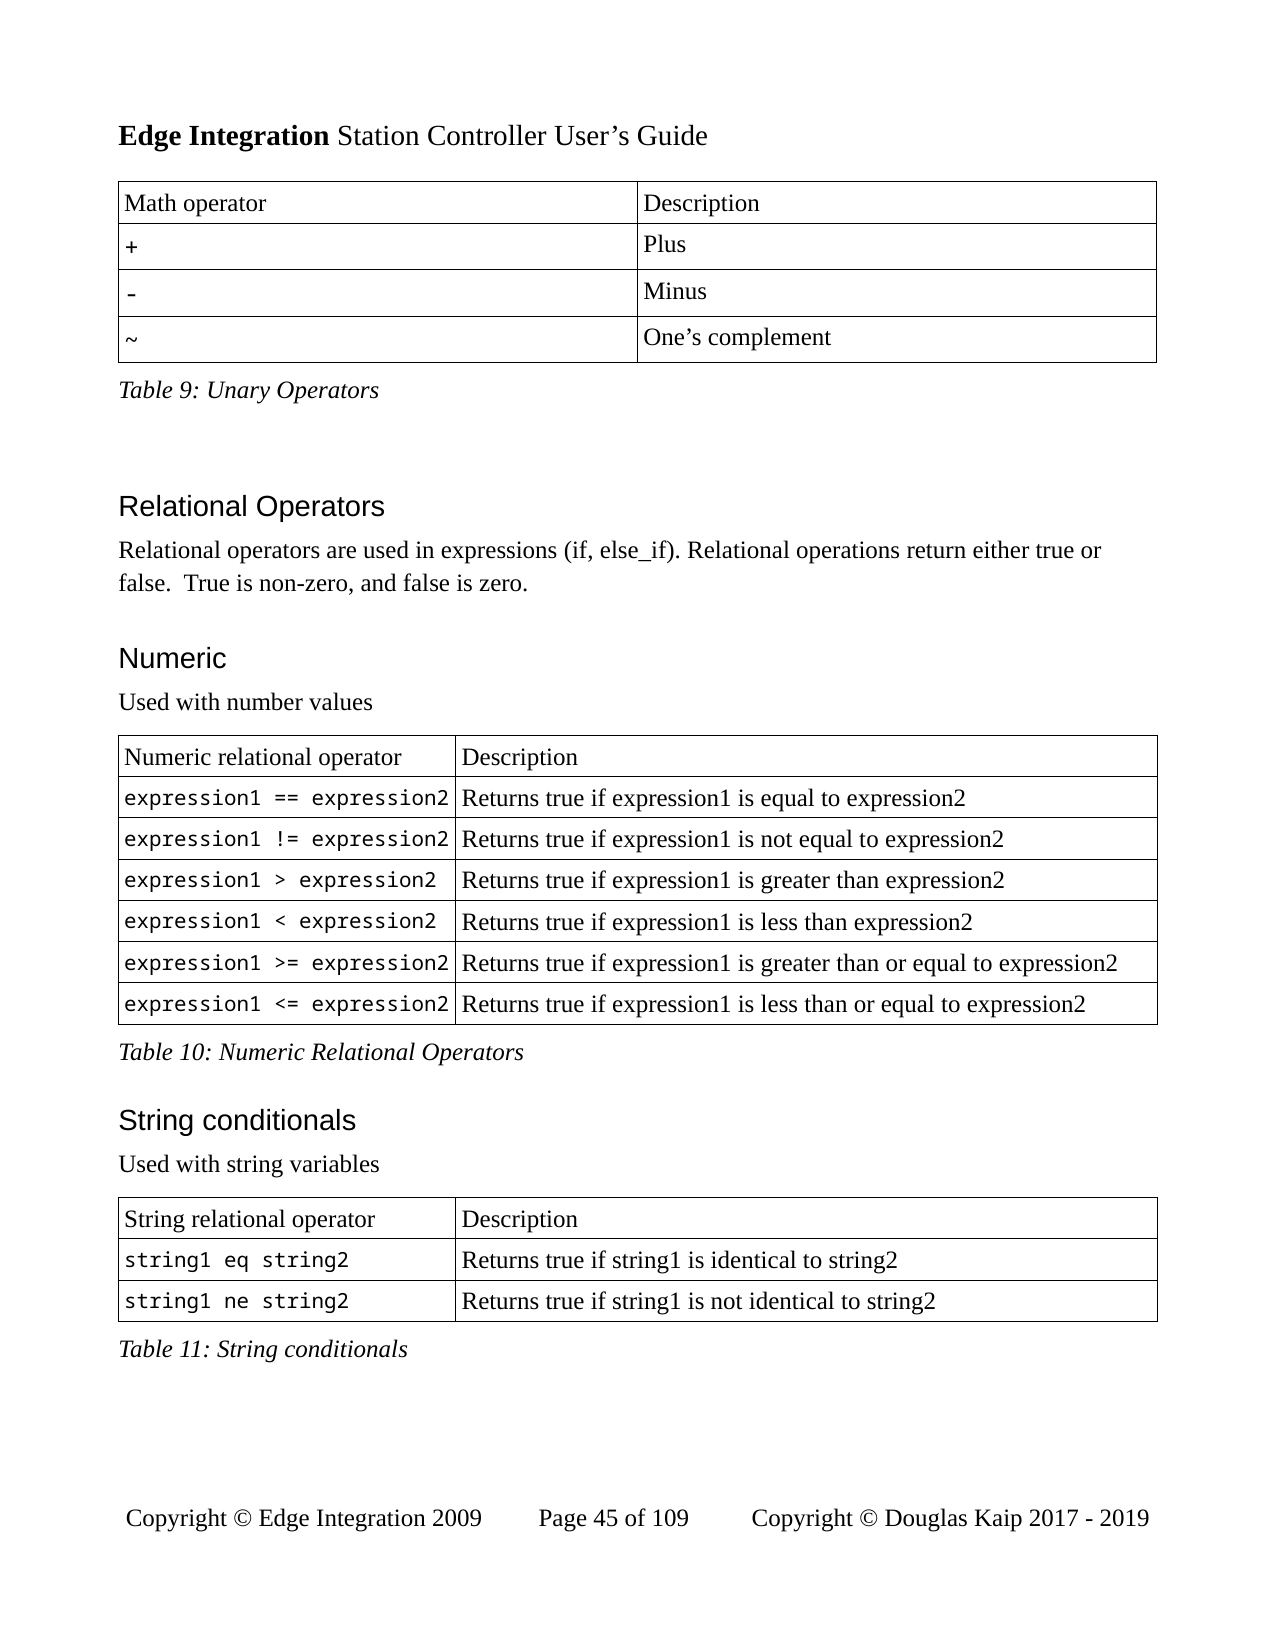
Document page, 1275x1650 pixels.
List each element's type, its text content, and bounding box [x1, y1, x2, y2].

table_header Description [456, 1198, 1157, 1238]
table_cell Returns true if expression1 is greater than expression2 [456, 860, 1157, 900]
table_cell + [119, 224, 637, 269]
text Relational operators are used in expressions (if, else_if). Relational operations return either true or false. True is non-zero, and false is zero. [118, 536, 1157, 597]
table_cell expression1 != expression2 [119, 818, 455, 858]
table_cell Returns true if string1 is identical to string2 [456, 1239, 1157, 1279]
table_header Numeric relational operator [119, 736, 455, 776]
table_header Description [456, 736, 1157, 776]
table_cell Returns true if expression1 is not equal to expression2 [456, 818, 1157, 858]
text Used with number values [118, 687, 1157, 716]
table_cell Returns true if string1 is not identical to string2 [456, 1281, 1157, 1321]
table_cell Returns true if expression1 is equal to expression2 [456, 777, 1157, 817]
table_cell expression1 == expression2 [119, 777, 455, 817]
subtitle String conditionals [118, 1103, 1157, 1137]
text Table 10: Numeric Relational Operators [118, 1037, 1157, 1066]
text Table 11: String conditionals [118, 1334, 1157, 1363]
text Used with string variables [118, 1149, 1157, 1178]
table_cell expression1 <= expression2 [119, 983, 455, 1023]
table_cell expression1 > expression2 [119, 860, 455, 900]
subtitle Relational Operators [118, 489, 1157, 523]
table_header String relational operator [119, 1198, 455, 1238]
table_cell One’s complement [638, 317, 1156, 362]
table_cell - [119, 270, 637, 316]
table_cell Returns true if expression1 is greater than or equal to expression2 [456, 942, 1157, 982]
text Table 9: Unary Operators [118, 376, 1157, 404]
table_header Math operator [119, 182, 637, 222]
table_cell Returns true if expression1 is less than or equal to expression2 [456, 983, 1157, 1023]
table_cell expression1 >= expression2 [119, 942, 455, 982]
table_cell Returns true if expression1 is less than expression2 [456, 901, 1157, 941]
table_header Description [638, 182, 1156, 222]
subtitle Numeric [118, 641, 1157, 675]
table_cell Plus [638, 224, 1156, 269]
table_cell string1 ne string2 [119, 1281, 455, 1321]
table_cell string1 eq string2 [119, 1239, 455, 1279]
table_cell expression1 < expression2 [119, 901, 455, 941]
table_cell ~ [119, 317, 637, 362]
table_cell Minus [638, 270, 1156, 316]
